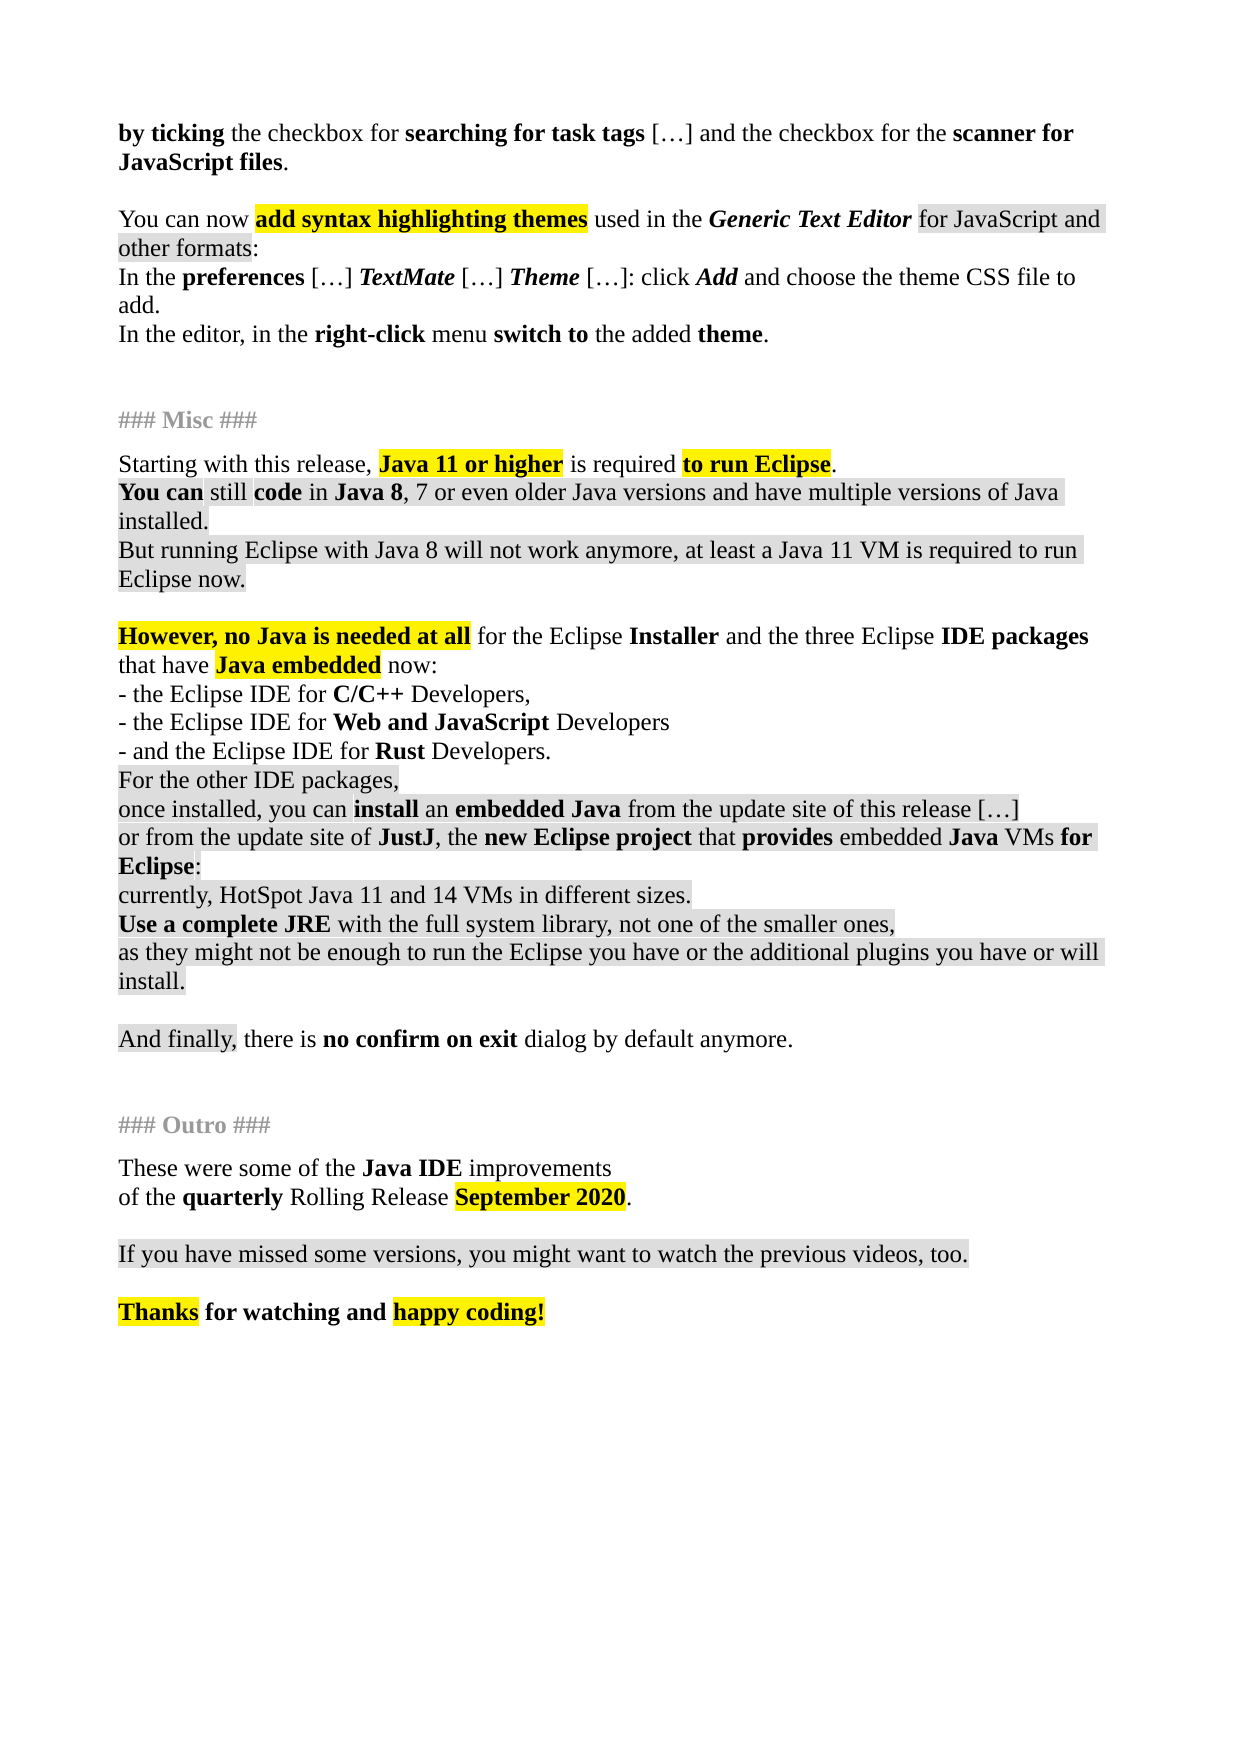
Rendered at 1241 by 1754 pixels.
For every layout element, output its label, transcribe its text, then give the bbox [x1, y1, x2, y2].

text as they might not be enough to run the Eclipse you have or the additional plugins you have or will install. [118, 937, 1122, 995]
text But running Eclipse with Java 8 will not work anymore, at least a Java 11 VM is required to run Eclipse now. [118, 535, 1122, 592]
text - and the Eclipse IDE for Rust Developers. [118, 736, 1122, 765]
text Starting with this release, Java 11 or higher is required to run Eclipse. [118, 449, 1122, 477]
text In the editor, in the right-click menu switch to the added theme. [118, 319, 1122, 348]
text - the Eclipse IDE for C/C++ Developers, [118, 679, 1122, 707]
text However, no Java is needed at all for the Eclipse Installer and the three Eclipse IDE packages that have Java embedded now: [118, 621, 1122, 679]
text ### Misc ### [118, 406, 1122, 434]
text Use a complete JRE with the full system library, not one of the smaller ones, [118, 909, 1122, 937]
text by ticking the checkbox for searching for task tags […] and the checkbox for the scanner for JavaScript files. [118, 118, 1122, 176]
text currently, HotSpot Java 11 and 14 VMs in different sizes. [118, 880, 1122, 909]
text Thanks for watching and happy coding! [118, 1297, 1122, 1326]
text You can now add syntax highlighting themes used in the Generic Text Editor for JavaScript and other formats: [118, 204, 1122, 262]
text ### Outro ### [118, 1110, 1122, 1139]
text - the Eclipse IDE for Web and JavaScript Developers [118, 707, 1122, 736]
text And finally, there is no confirm on exit dialog by default anymore. [118, 1024, 1122, 1052]
text For the other IDE packages, [118, 765, 1122, 794]
text If you have missed some versions, you might want to watch the previous videos, too. [118, 1239, 1122, 1268]
text In the preferences […] TextMate […] Theme […]: click Add and choose the theme CSS file to add. [118, 262, 1122, 319]
text These were some of the Java IDE improvements [118, 1153, 1122, 1182]
text of the quarterly Rolling Release September 2020. [118, 1182, 1122, 1211]
text or from the update site of JustJ, the new Eclipse project that provides embedded Java VMs for Eclipse: [118, 822, 1122, 880]
text once installed, you can install an embedded Java from the update site of this release […] [118, 794, 1122, 822]
text You can still code in Java 8, 7 or even older Java versions and have multiple versions of Java installed. [118, 477, 1122, 535]
